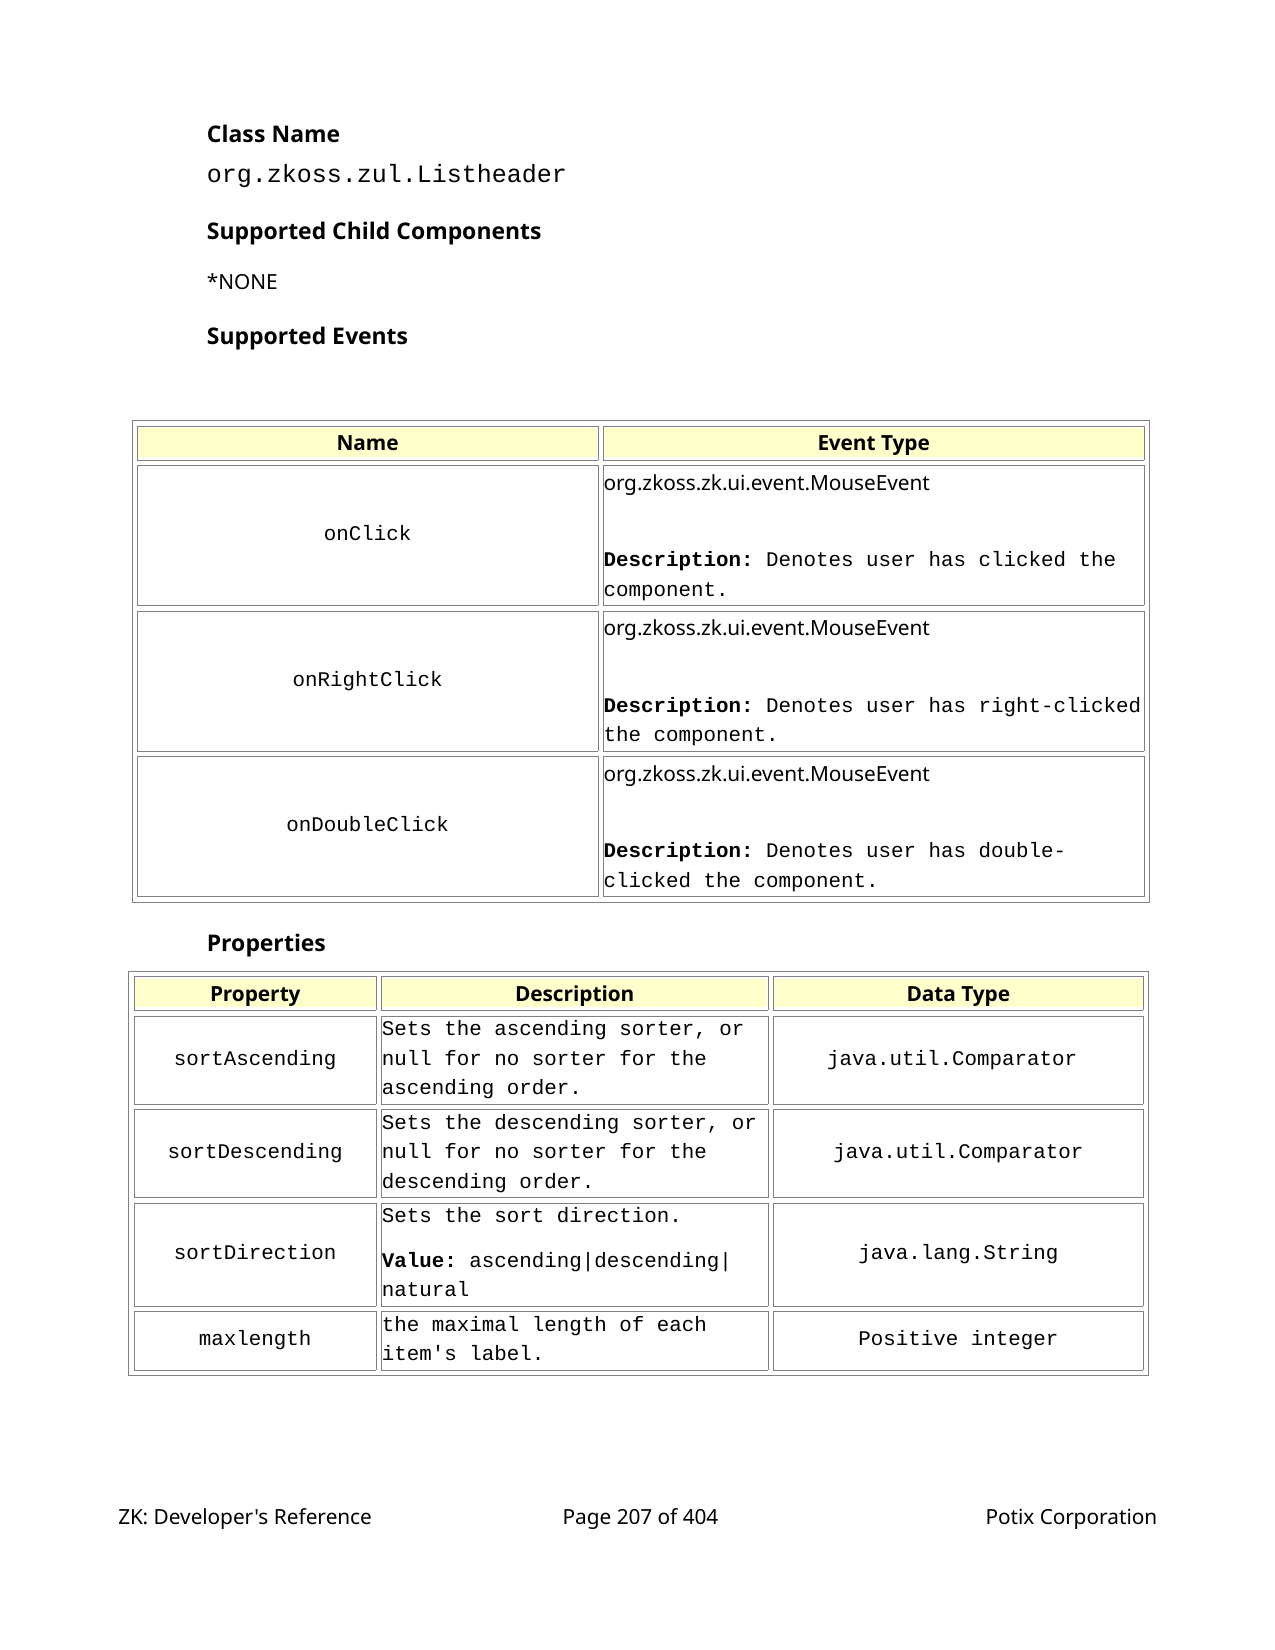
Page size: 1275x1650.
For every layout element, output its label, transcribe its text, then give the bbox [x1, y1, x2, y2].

table_cell org.zkoss.zk.ui.event.MouseEvent Description: Denotes user has right-clicked the component. [600, 605, 1147, 751]
table_cell onRightClick [134, 605, 600, 751]
table_header Name [134, 421, 600, 459]
table_cell java.lang.String [770, 1197, 1146, 1306]
table_cell onClick [134, 460, 600, 605]
table_cell maxlength [131, 1306, 379, 1370]
table_cell sortAscending [131, 1010, 379, 1104]
text org.zkoss.zul.Listheader [207, 162, 1157, 190]
table_cell the maximal length of each item's label. [379, 1306, 770, 1370]
subtitle Class Name [207, 118, 1157, 149]
table_header Description [379, 972, 770, 1010]
table_header Property [131, 972, 379, 1010]
subtitle Supported Child Components [207, 215, 1157, 246]
table_cell org.zkoss.zk.ui.event.MouseEvent Description: Denotes user has clicked the component. [600, 460, 1147, 605]
table_cell sortDescending [131, 1104, 379, 1197]
table_cell Sets the sort direction. Value: ascending|descending|natural [379, 1197, 770, 1306]
table_cell sortDirection [131, 1197, 379, 1306]
subtitle Properties [207, 927, 1157, 958]
table_cell Sets the descending sorter, or null for no sorter for the descending order. [379, 1104, 770, 1197]
table_cell onDoubleClick [134, 751, 600, 896]
table_cell java.util.Comparator [770, 1104, 1146, 1197]
text *NONE [207, 267, 1157, 295]
table_header Data Type [770, 972, 1146, 1010]
table_header Event Type [600, 421, 1147, 459]
table_cell Positive integer [770, 1306, 1146, 1370]
table_cell Sets the ascending sorter, or null for no sorter for the ascending order. [379, 1010, 770, 1104]
table_cell org.zkoss.zk.ui.event.MouseEvent Description: Denotes user has double-clicked the component. [600, 751, 1147, 896]
table_cell java.util.Comparator [770, 1010, 1146, 1104]
subtitle Supported Events [207, 320, 1157, 351]
